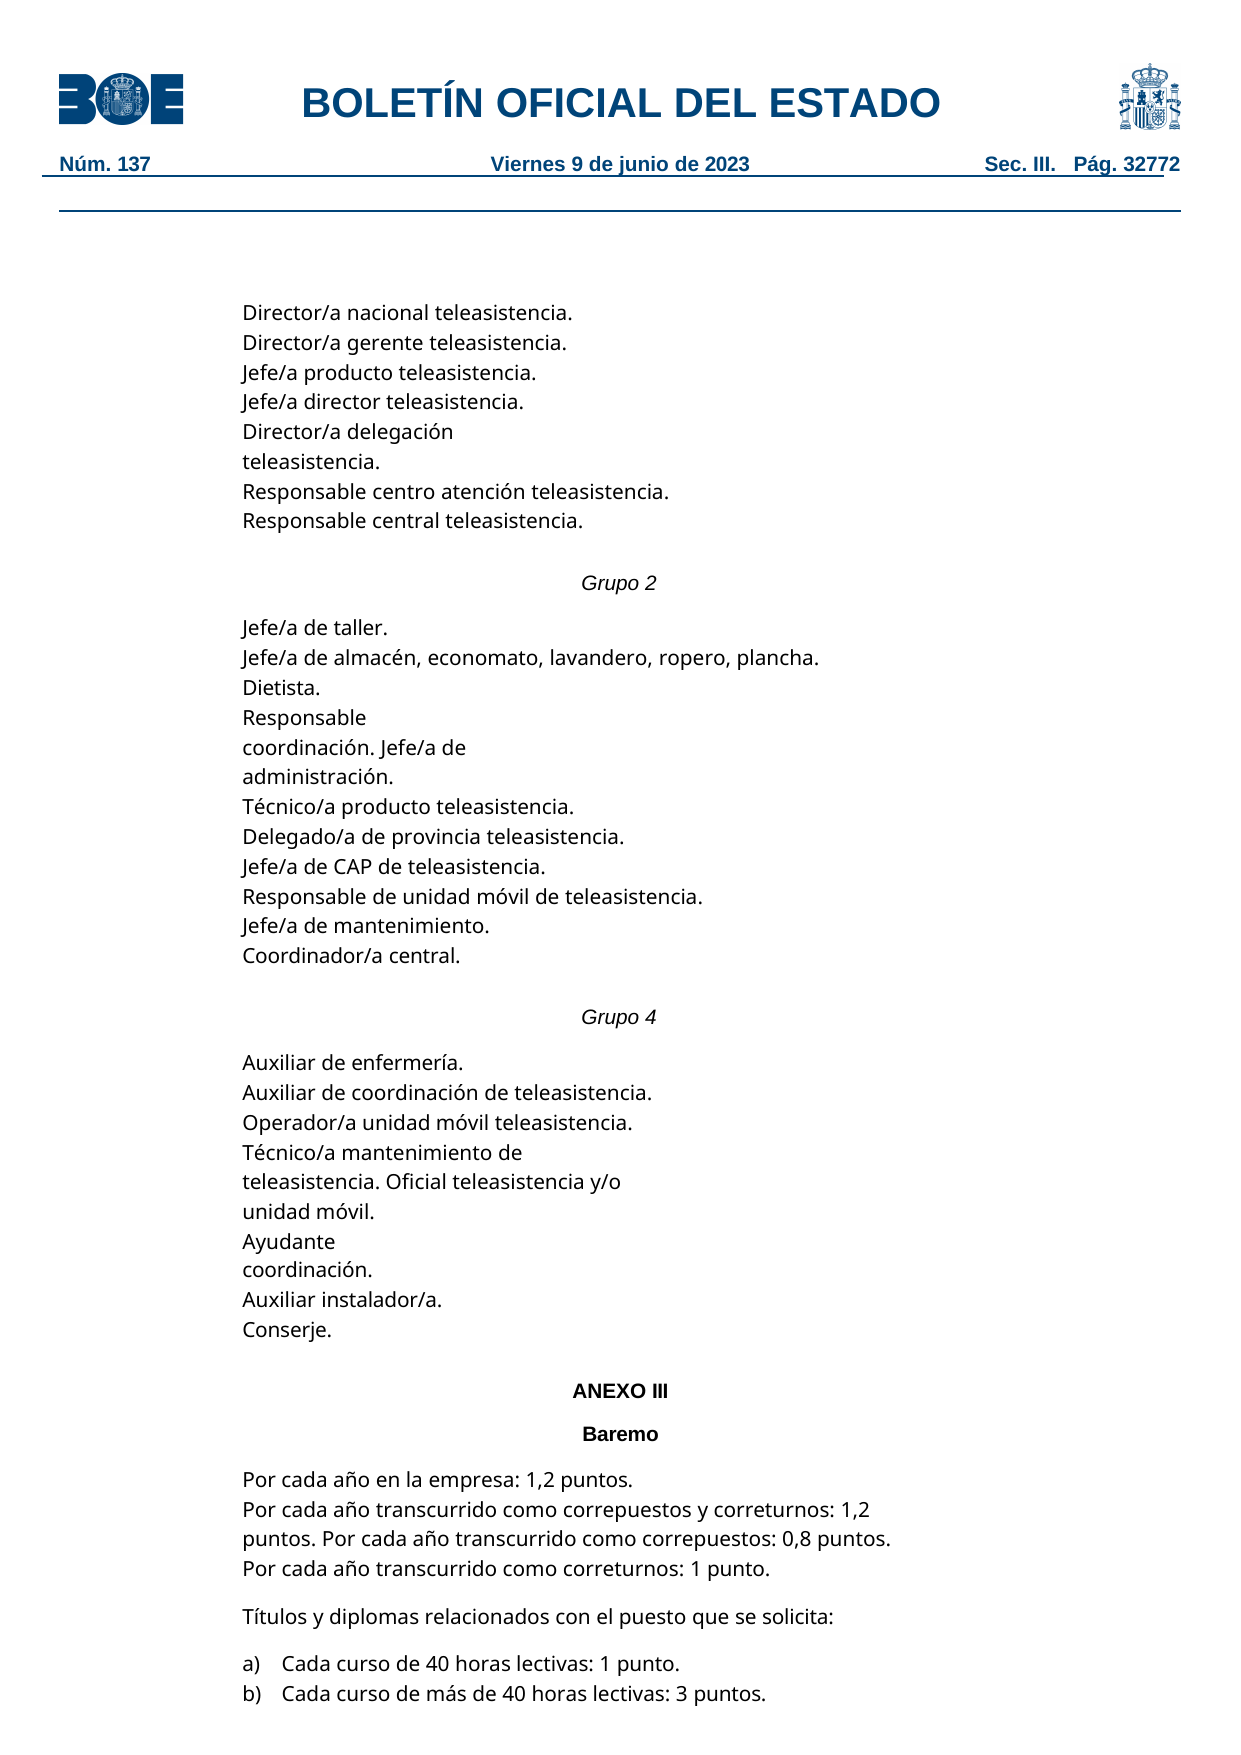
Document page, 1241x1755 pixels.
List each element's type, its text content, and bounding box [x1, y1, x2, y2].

text Grupo 4 [195, 1005, 1046, 1029]
text Responsable centro atención teleasistencia. Responsable central teleasistencia. [242, 477, 729, 535]
text ANEXO III [195, 1379, 1046, 1403]
text Ayudante coordinación. [242, 1227, 460, 1284]
text Baremo [195, 1422, 1046, 1446]
text Auxiliar de enfermería. [242, 1048, 1199, 1077]
text Director/a nacional teleasistencia. Director/a gerente teleasistencia. Jefe/a producto teleasistencia. [242, 298, 585, 386]
text Jefe/a de almacén, economato, lavandero, ropero, plancha. Dietista. [242, 643, 843, 702]
text Por cada año transcurrido como correturnos: 1 punto. [242, 1554, 1199, 1583]
text Técnico/a producto teleasistencia. Delegado/a de provincia teleasistencia. Jefe/a de CAP de teleasistencia. [242, 792, 656, 880]
text Auxiliar instalador/a. [242, 1285, 460, 1314]
text Por cada año en la empresa: 1,2 puntos. [242, 1465, 1199, 1493]
text Técnico/a mantenimiento de teleasistencia. Oficial teleasistencia y/o unidad móvil. [242, 1138, 656, 1226]
list Cada curso de 40 horas lectivas: 1 punto. [242, 1649, 1199, 1678]
list Cada curso de más de 40 horas lectivas: 3 puntos. [242, 1679, 1199, 1708]
text Conserje. [242, 1315, 1199, 1344]
text Jefe/a de taller. [242, 613, 1199, 642]
text Coordinador/a central. [242, 941, 1199, 970]
text Auxiliar de coordinación de teleasistencia. Operador/a unidad móvil teleasistencia. [242, 1078, 729, 1136]
text Grupo 2 [195, 570, 1046, 594]
text Responsable de unidad móvil de teleasistencia. Jefe/a de mantenimiento. [242, 882, 729, 940]
text Por cada año transcurrido como correpuestos y correturnos: 1,2 puntos. Por cada año transcurrido como correpuestos: 0,8 puntos. [242, 1495, 910, 1553]
text Títulos y diplomas relacionados con el puesto que se solicita: [242, 1602, 1199, 1630]
text Jefe/a director teleasistencia. Director/a delegación teleasistencia. [242, 387, 585, 475]
text Responsable coordinación. Jefe/a de administración. [242, 703, 505, 791]
